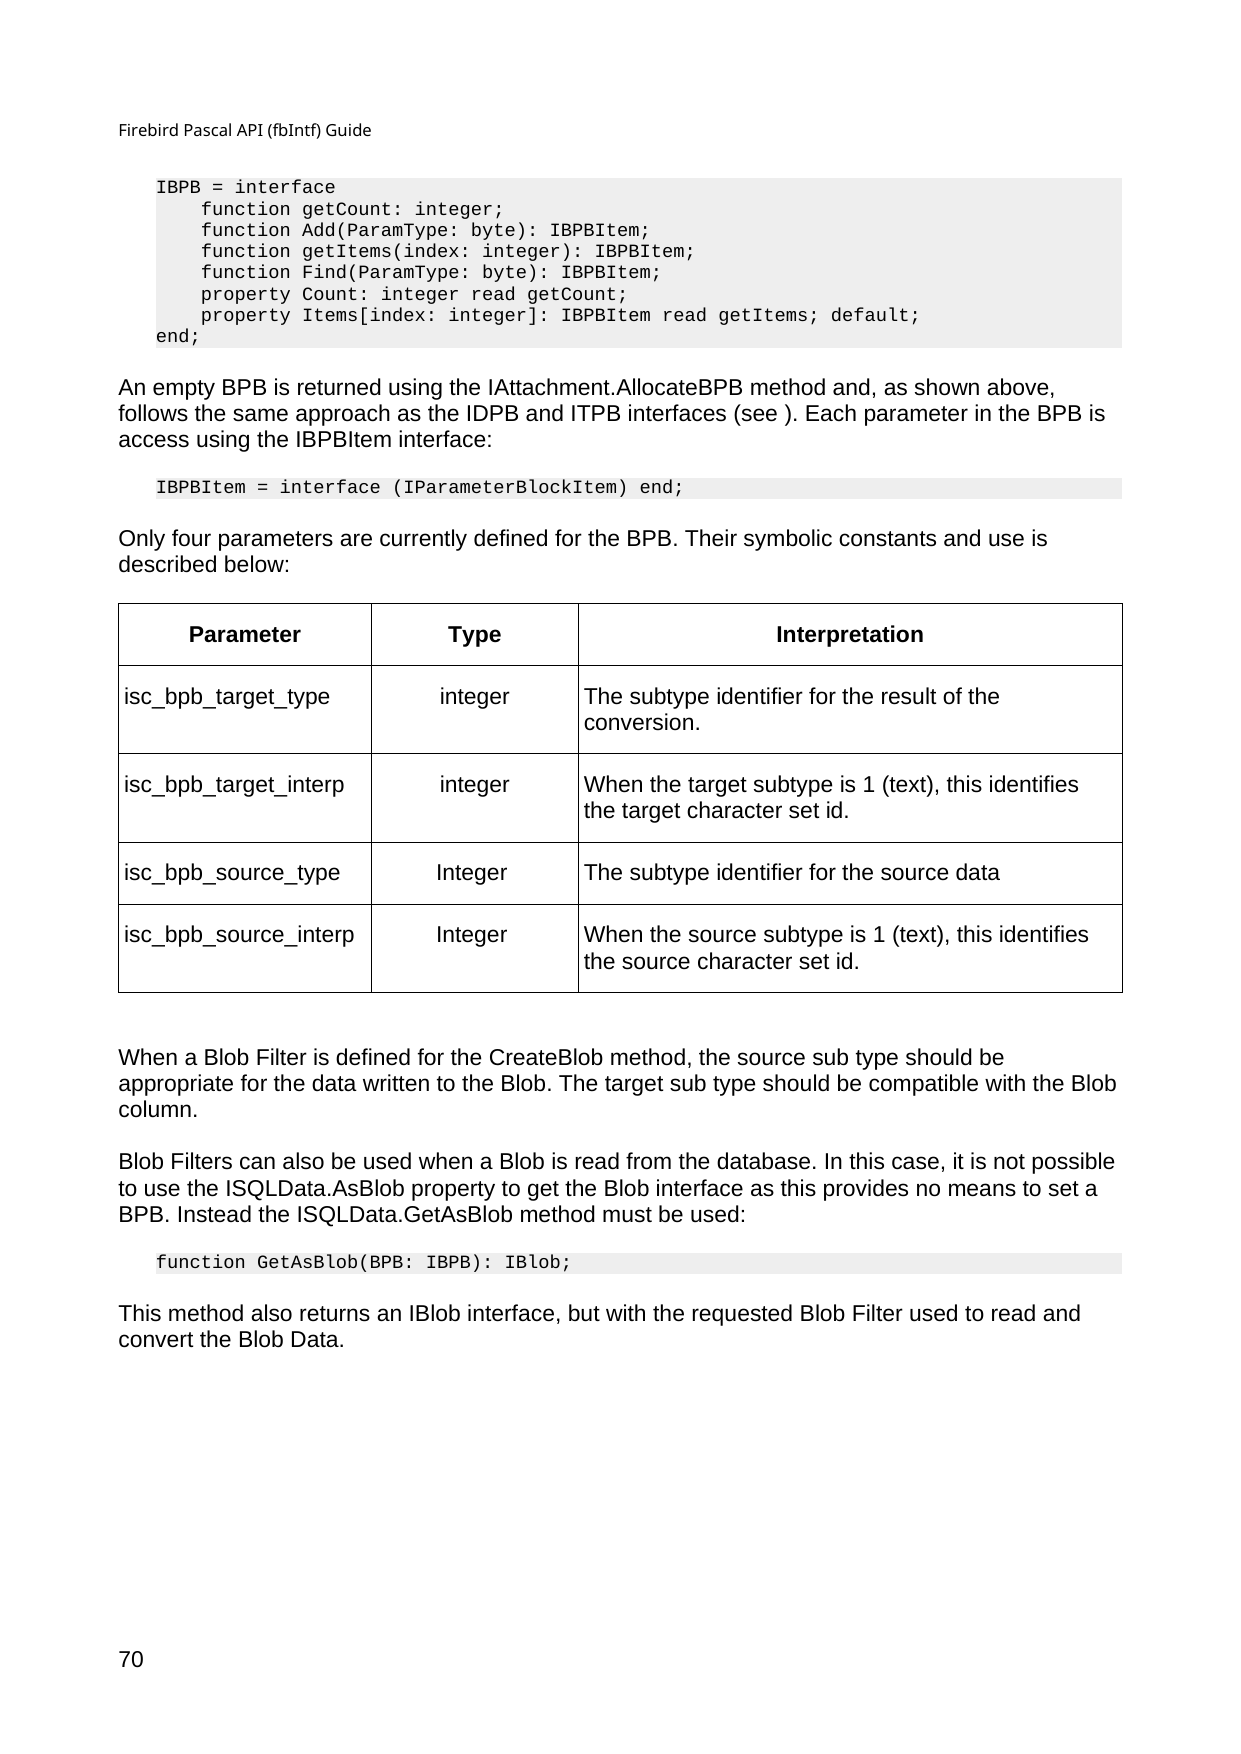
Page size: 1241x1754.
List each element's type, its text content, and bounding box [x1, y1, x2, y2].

table_cell When the target subtype is 1 (text), this identifies the target character set id. [579, 754, 1122, 842]
text When a Blob Filter is defined for the CreateBlob method, the source sub type should be appropriate for the data written to the Blob. The target sub type should be compatible with the Blob column. [118, 1044, 1122, 1123]
table_cell isc_bpb_target_type [119, 666, 371, 753]
table_header Interpretation [579, 604, 1122, 665]
text IBPBItem = interface (IParameterBlockItem) end; [156, 478, 1122, 499]
text function Add(ParamType: byte): IBPBItem; [156, 221, 1122, 242]
text function getCount: integer; [156, 199, 1122, 221]
table_header Type [372, 604, 578, 665]
text An empty BPB is returned using the IAttachment.AllocateBPB method and, as shown above, follows the same approach as the IDPB and ITPB interfaces (see ). Each parameter in the BPB is access using the IBPBItem interface: [118, 374, 1122, 453]
table_cell isc_bpb_target_interp [119, 754, 371, 842]
text function GetAsBlob(BPB: IBPB): IBlob; [156, 1253, 1122, 1274]
text IBPB = interface [156, 178, 1122, 199]
table_cell integer [372, 754, 578, 842]
text Blob Filters can also be used when a Blob is read from the database. In this case, it is not possible to use the ISQLData.AsBlob property to get the Blob interface as this provides no means to set a BPB. Instead the ISQLData.GetAsBlob method must be used: [118, 1148, 1122, 1227]
text function Find(ParamType: byte): IBPBItem; [156, 263, 1122, 284]
table_cell The subtype identifier for the source data [579, 843, 1122, 903]
text This method also returns an IBlob interface, but with the requested Blob Filter used to read and convert the Blob Data. [118, 1299, 1122, 1352]
text end; [156, 327, 1122, 348]
table_header Parameter [119, 604, 371, 665]
table_cell isc_bpb_source_interp [119, 905, 371, 992]
table_cell When the source subtype is 1 (text), this identifies the source character set id. [579, 905, 1122, 992]
text property Count: integer read getCount; [156, 284, 1122, 306]
table_cell integer [372, 666, 578, 753]
text function getItems(index: integer): IBPBItem; [156, 242, 1122, 263]
table_cell isc_bpb_source_type [119, 843, 371, 903]
text Only four parameters are currently defined for the BPB. Their symbolic constants and use is described below: [118, 525, 1122, 578]
table_cell Integer [372, 843, 578, 903]
table_cell The subtype identifier for the result of the conversion. [579, 666, 1122, 753]
text property Items[index: integer]: IBPBItem read getItems; default; [156, 306, 1122, 327]
table_cell Integer [372, 905, 578, 992]
